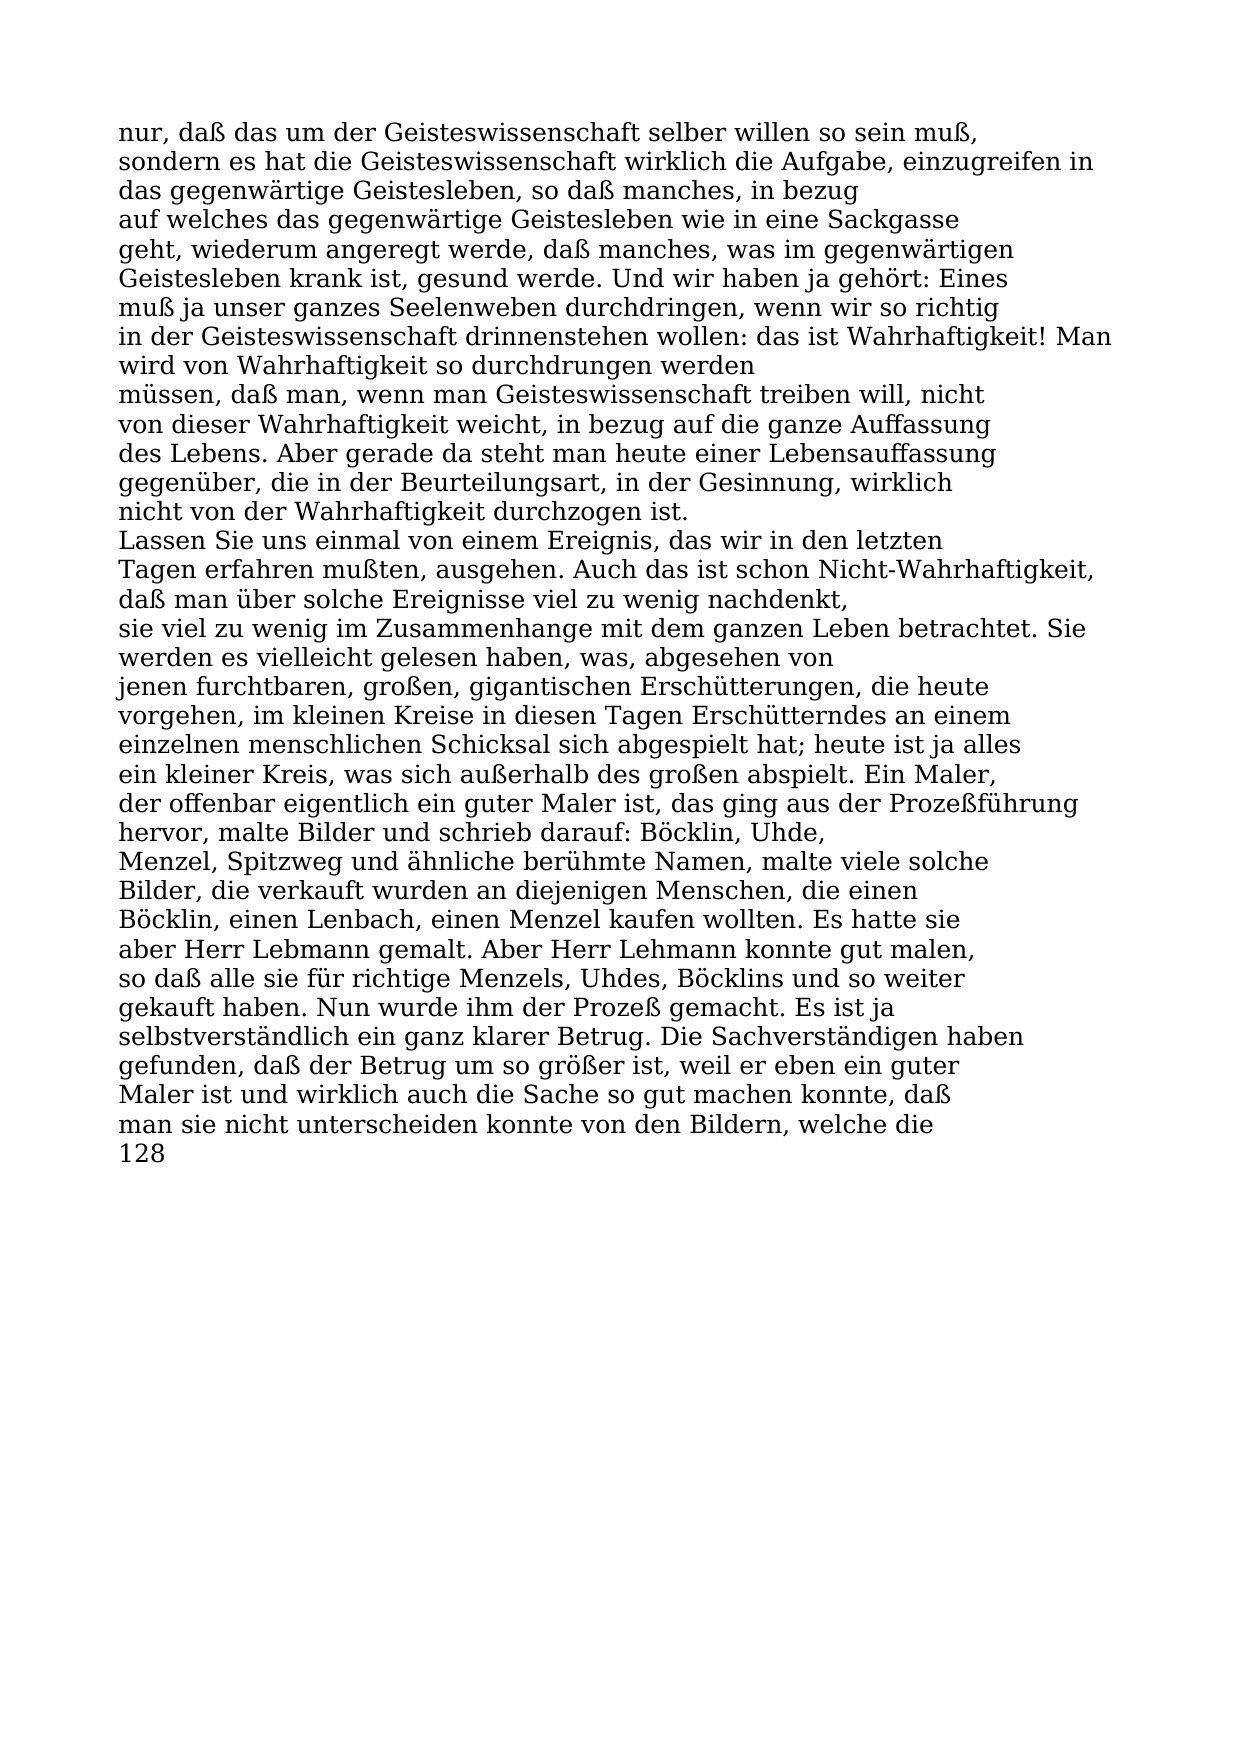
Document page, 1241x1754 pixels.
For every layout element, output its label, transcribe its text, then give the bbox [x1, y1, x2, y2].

text 128 [118, 1139, 1122, 1168]
text Bilder, die verkauft wurden an diejenigen Menschen, die einen [118, 876, 1122, 906]
text von dieser Wahrhaftigkeit weicht, in bezug auf die ganze Auffassung [118, 410, 1122, 439]
text Tagen erfahren mußten, ausgehen. Auch das ist schon Nicht-Wahrhaftigkeit, daß man über solche Ereignisse viel zu wenig nachdenkt, [118, 556, 1122, 614]
text gefunden, daß der Betrug um so größer ist, weil er eben ein guter [118, 1051, 1122, 1081]
text muß ja unser ganzes Seelenweben durchdringen, wenn wir so richtig [118, 293, 1122, 322]
text Geistesleben krank ist, gesund werde. Und wir haben ja gehört: Eines [118, 264, 1122, 293]
text nur, daß das um der Geisteswissenschaft selber willen so sein muß, [118, 118, 1122, 147]
text sondern es hat die Geisteswissenschaft wirklich die Aufgabe, einzugreifen in das gegenwärtige Geistesleben, so daß manches, in bezug [118, 147, 1122, 206]
text vorgehen, im kleinen Kreise in diesen Tagen Erschütterndes an einem [118, 701, 1122, 731]
text in der Geisteswissenschaft drinnenstehen wollen: das ist Wahrhaftigkeit! Man wird von Wahrhaftigkeit so durchdrungen werden [118, 322, 1122, 381]
text des Lebens. Aber gerade da steht man heute einer Lebensauffassung [118, 439, 1122, 468]
text nicht von der Wahrhaftigkeit durchzogen ist. [118, 497, 1122, 526]
text Maler ist und wirklich auch die Sache so gut machen konnte, daß [118, 1081, 1122, 1110]
text der offenbar eigentlich ein guter Maler ist, das ging aus der Prozeßführung hervor, malte Bilder und schrieb darauf: Böcklin, Uhde, [118, 789, 1122, 847]
text man sie nicht unterscheiden konnte von den Bildern, welche die [118, 1110, 1122, 1139]
text aber Herr Lebmann gemalt. Aber Herr Lehmann konnte gut malen, [118, 935, 1122, 964]
text so daß alle sie für richtige Menzels, Uhdes, Böcklins und so weiter [118, 964, 1122, 993]
text Böcklin, einen Lenbach, einen Menzel kaufen wollten. Es hatte sie [118, 906, 1122, 935]
text sie viel zu wenig im Zusammenhange mit dem ganzen Leben betrachtet. Sie werden es vielleicht gelesen haben, was, abgesehen von [118, 614, 1122, 672]
text geht, wiederum angeregt werde, daß manches, was im gegenwärtigen [118, 235, 1122, 264]
text Menzel, Spitzweg und ähnliche berühmte Namen, malte viele solche [118, 847, 1122, 876]
text Lassen Sie uns einmal von einem Ereignis, das wir in den letzten [118, 526, 1122, 556]
text ein kleiner Kreis, was sich außerhalb des großen abspielt. Ein Maler, [118, 760, 1122, 789]
text jenen furchtbaren, großen, gigantischen Erschütterungen, die heute [118, 672, 1122, 701]
text auf welches das gegenwärtige Geistesleben wie in eine Sackgasse [118, 206, 1122, 235]
text gekauft haben. Nun wurde ihm der Prozeß gemacht. Es ist ja selbstverständlich ein ganz klarer Betrug. Die Sachverständigen haben [118, 993, 1122, 1051]
text einzelnen menschlichen Schicksal sich abgespielt hat; heute ist ja alles [118, 731, 1122, 760]
text müssen, daß man, wenn man Geisteswissenschaft treiben will, nicht [118, 381, 1122, 410]
text gegenüber, die in der Beurteilungsart, in der Gesinnung, wirklich [118, 468, 1122, 497]
